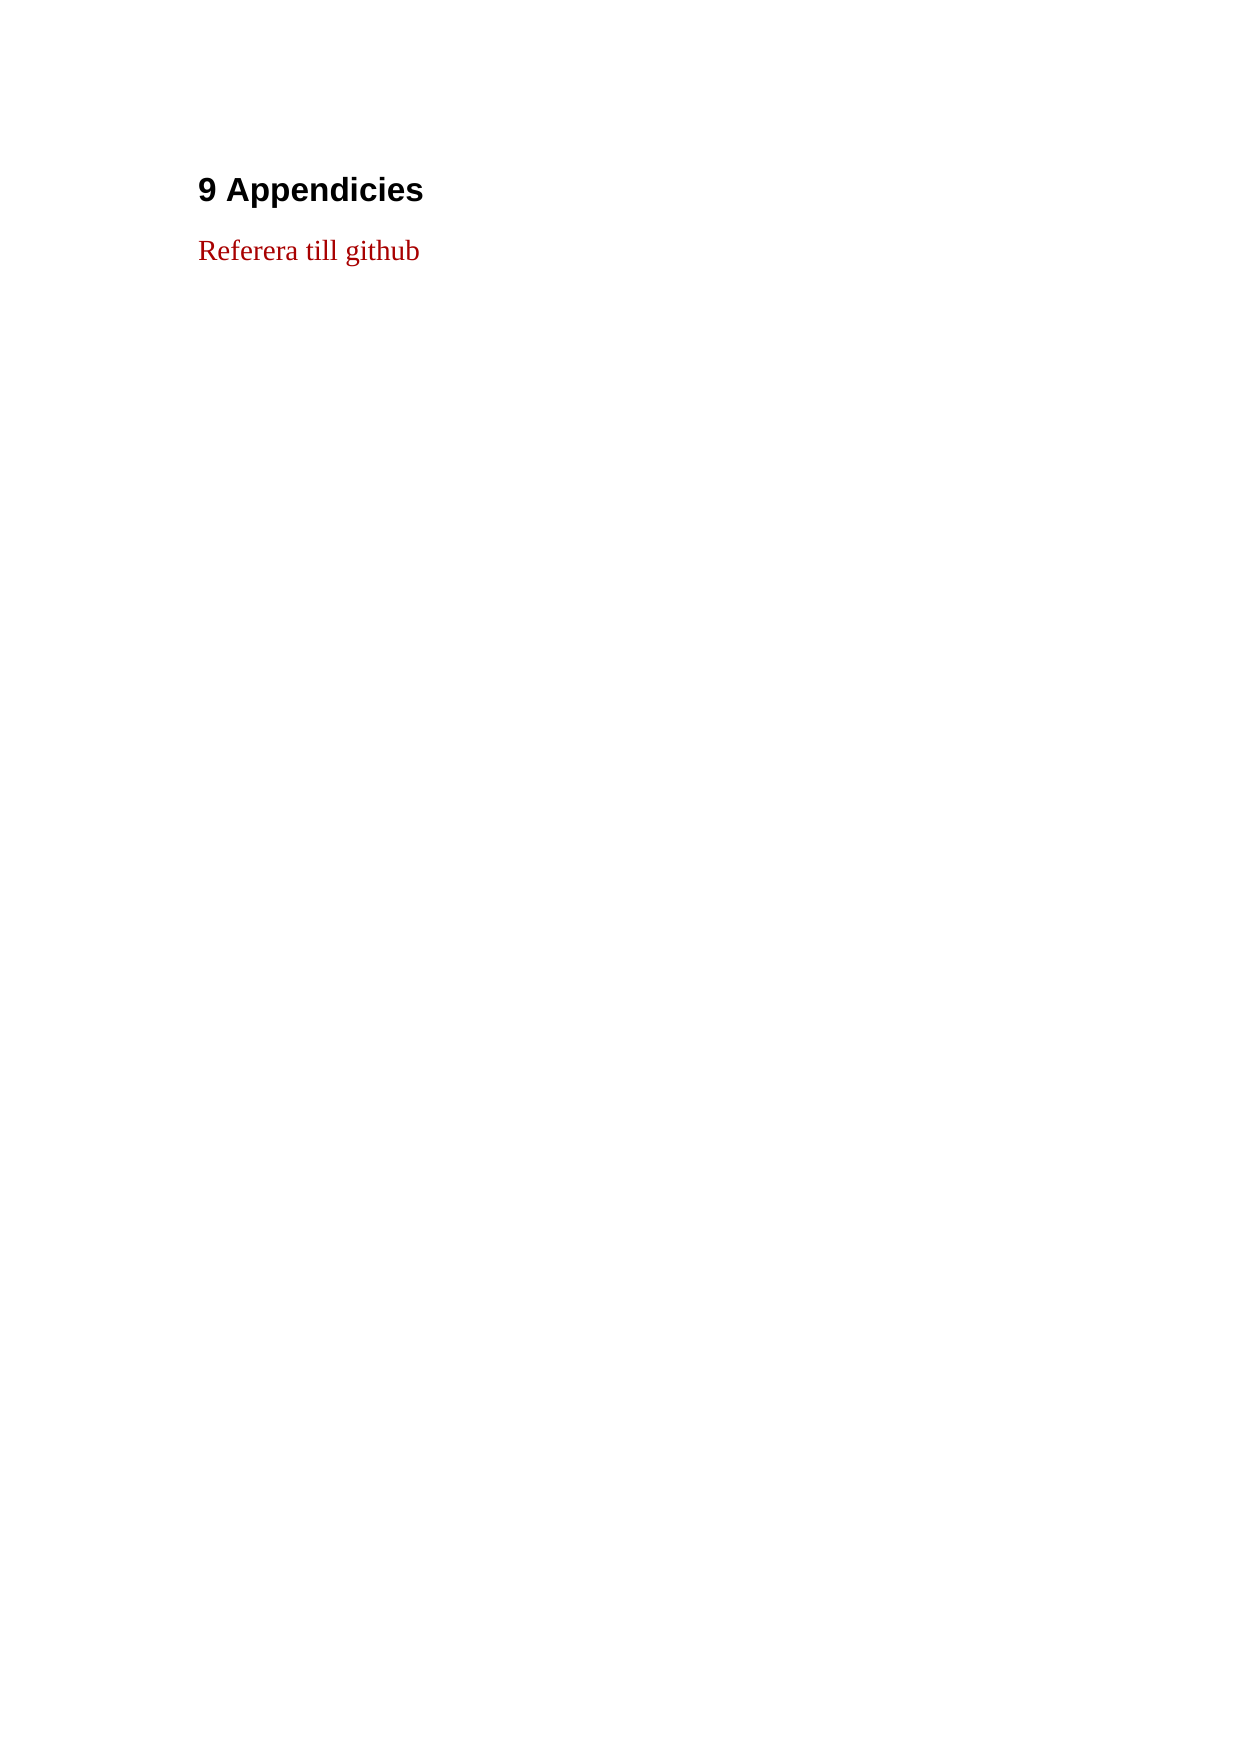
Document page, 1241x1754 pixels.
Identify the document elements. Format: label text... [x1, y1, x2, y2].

subtitle Appendicies [198, 170, 1119, 208]
text Referera till github [198, 233, 1119, 267]
